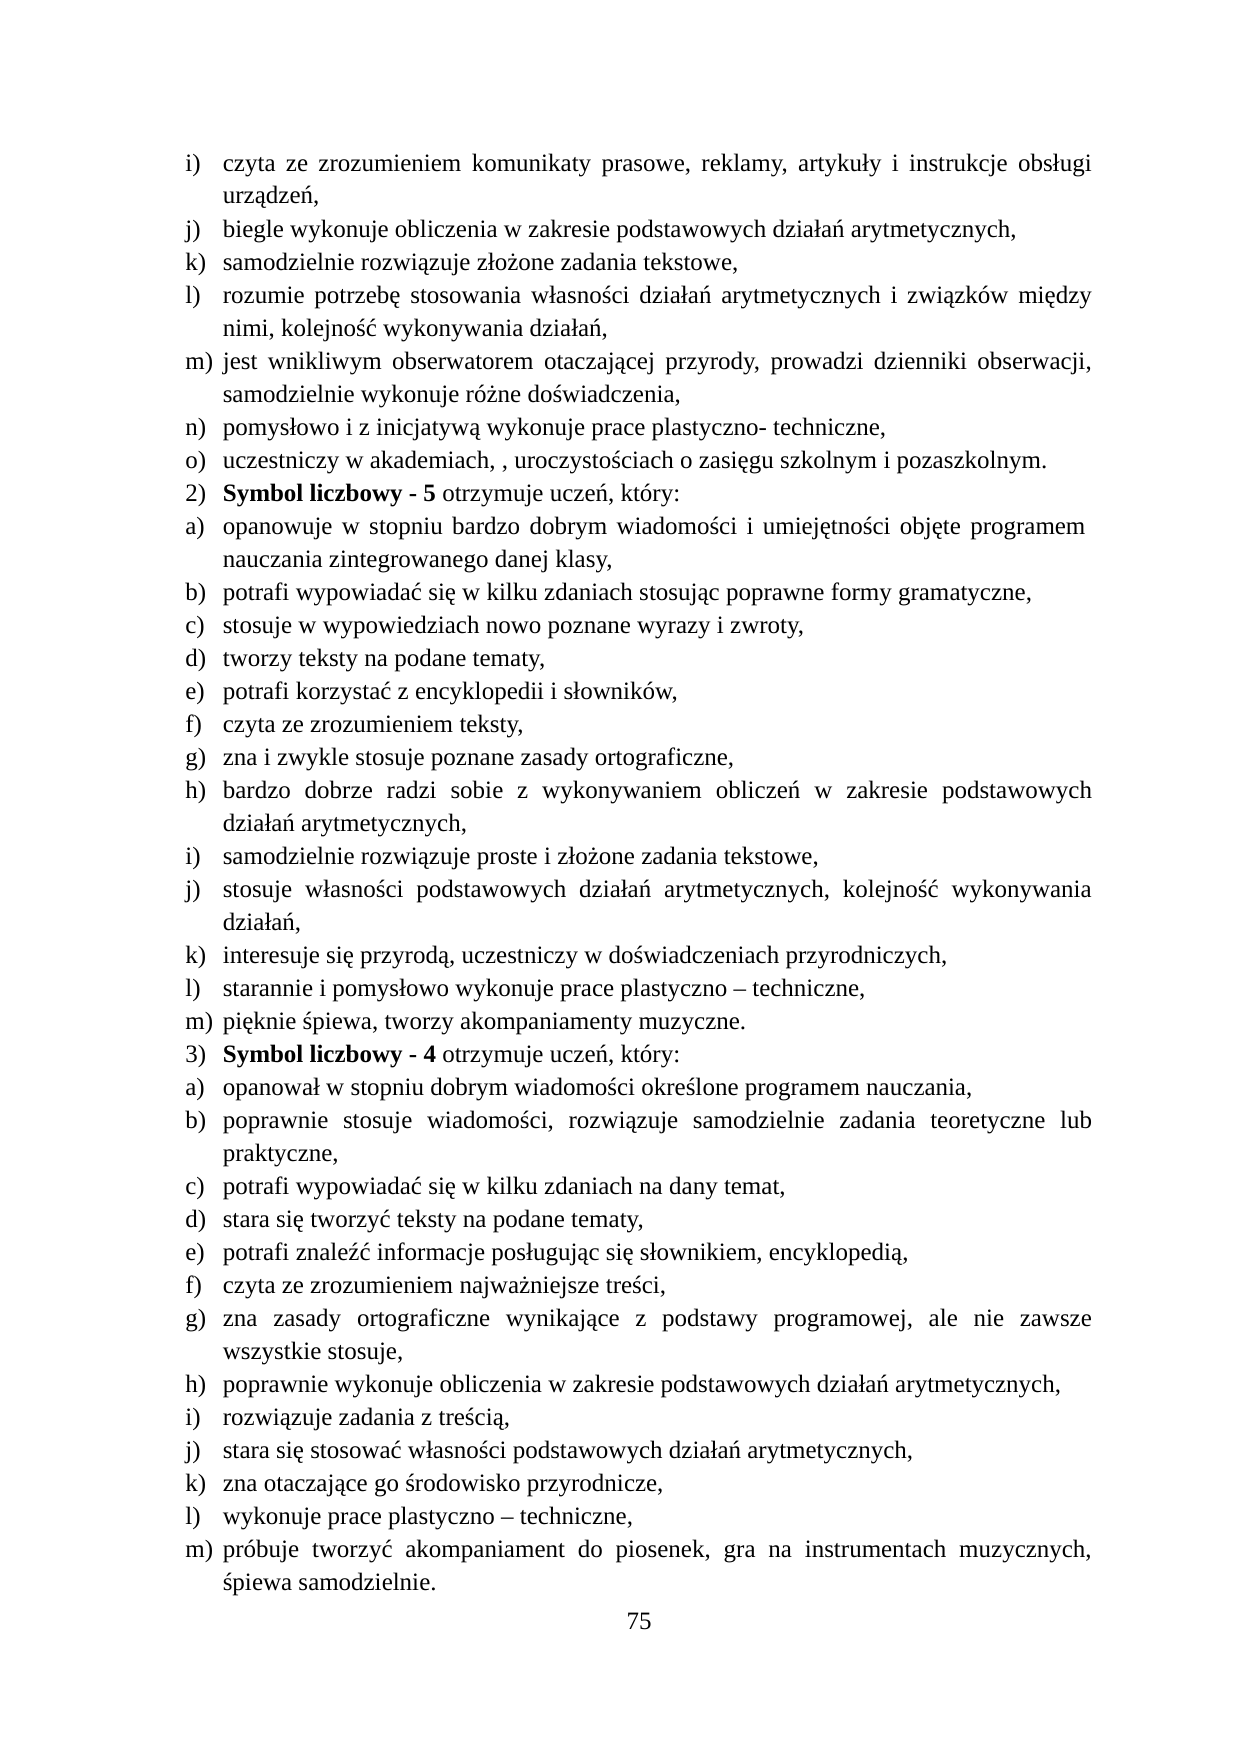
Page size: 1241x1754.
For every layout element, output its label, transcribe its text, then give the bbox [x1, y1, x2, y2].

list opanowuje w stopniu bardzo dobrym wiadomości i umiejętności objęte programem nauczania zintegrowanego danej klasy, [185, 511, 1093, 573]
list stara się tworzyć teksty na podane tematy, [185, 1204, 1093, 1233]
list próbuje tworzyć akompaniament do piosenek, gra na instrumentach muzycznych, śpiewa samodzielnie. [185, 1534, 1093, 1596]
list Symbol liczbowy - 5 otrzymuje uczeń, który: [185, 478, 1093, 507]
list opanował w stopniu dobrym wiadomości określone programem nauczania, [185, 1072, 1093, 1101]
list zna otaczające go środowisko przyrodnicze, [185, 1468, 1093, 1497]
list pomysłowo i z inicjatywą wykonuje prace plastyczno- techniczne, [185, 412, 1093, 441]
list potrafi korzystać z encyklopedii i słowników, [185, 676, 1093, 705]
list starannie i pomysłowo wykonuje prace plastyczno – techniczne, [185, 973, 1093, 1002]
list zna zasady ortograficzne wynikające z podstawy programowej, ale nie zawsze wszystkie stosuje, [185, 1303, 1093, 1365]
list rozumie potrzebę stosowania własności działań arytmetycznych i związków między nimi, kolejność wykonywania działań, [185, 280, 1093, 341]
list rozwiązuje zadania z treścią, [185, 1402, 1093, 1431]
list biegle wykonuje obliczenia w zakresie podstawowych działań arytmetycznych, [185, 214, 1093, 242]
list potrafi znaleźć informacje posługując się słownikiem, encyklopedią, [185, 1237, 1093, 1266]
list wykonuje prace plastyczno – techniczne, [185, 1501, 1093, 1530]
list potrafi wypowiadać się w kilku zdaniach na dany temat, [185, 1171, 1093, 1200]
list jest wnikliwym obserwatorem otaczającej przyrody, prowadzi dzienniki obserwacji, samodzielnie wykonuje różne doświadczenia, [185, 346, 1093, 407]
list poprawnie wykonuje obliczenia w zakresie podstawowych działań arytmetycznych, [185, 1369, 1093, 1398]
list stosuje w wypowiedziach nowo poznane wyrazy i zwroty, [185, 610, 1093, 639]
list samodzielnie rozwiązuje proste i złożone zadania tekstowe, [185, 841, 1093, 870]
list tworzy teksty na podane tematy, [185, 643, 1093, 672]
list pięknie śpiewa, tworzy akompaniamenty muzyczne. [185, 1006, 1093, 1035]
list bardzo dobrze radzi sobie z wykonywaniem obliczeń w zakresie podstawowych działań arytmetycznych, [185, 775, 1093, 837]
list poprawnie stosuje wiadomości, rozwiązuje samodzielnie zadania teoretyczne lub praktyczne, [185, 1105, 1093, 1167]
list Symbol liczbowy - 4 otrzymuje uczeń, który: [185, 1039, 1093, 1068]
list czyta ze zrozumieniem komunikaty prasowe, reklamy, artykuły i instrukcje obsługi urządzeń, [185, 148, 1093, 209]
list stosuje własności podstawowych działań arytmetycznych, kolejność wykonywania działań, [185, 874, 1093, 936]
list zna i zwykle stosuje poznane zasady ortograficzne, [185, 742, 1093, 771]
list interesuje się przyrodą, uczestniczy w doświadczeniach przyrodniczych, [185, 940, 1093, 969]
list samodzielnie rozwiązuje złożone zadania tekstowe, [185, 247, 1093, 275]
list stara się stosować własności podstawowych działań arytmetycznych, [185, 1435, 1093, 1464]
list potrafi wypowiadać się w kilku zdaniach stosując poprawne formy gramatyczne, [185, 577, 1093, 606]
list uczestniczy w akademiach, , uroczystościach o zasięgu szkolnym i pozaszkolnym. [185, 445, 1093, 473]
list czyta ze zrozumieniem najważniejsze treści, [185, 1270, 1093, 1299]
list czyta ze zrozumieniem teksty, [185, 709, 1093, 738]
